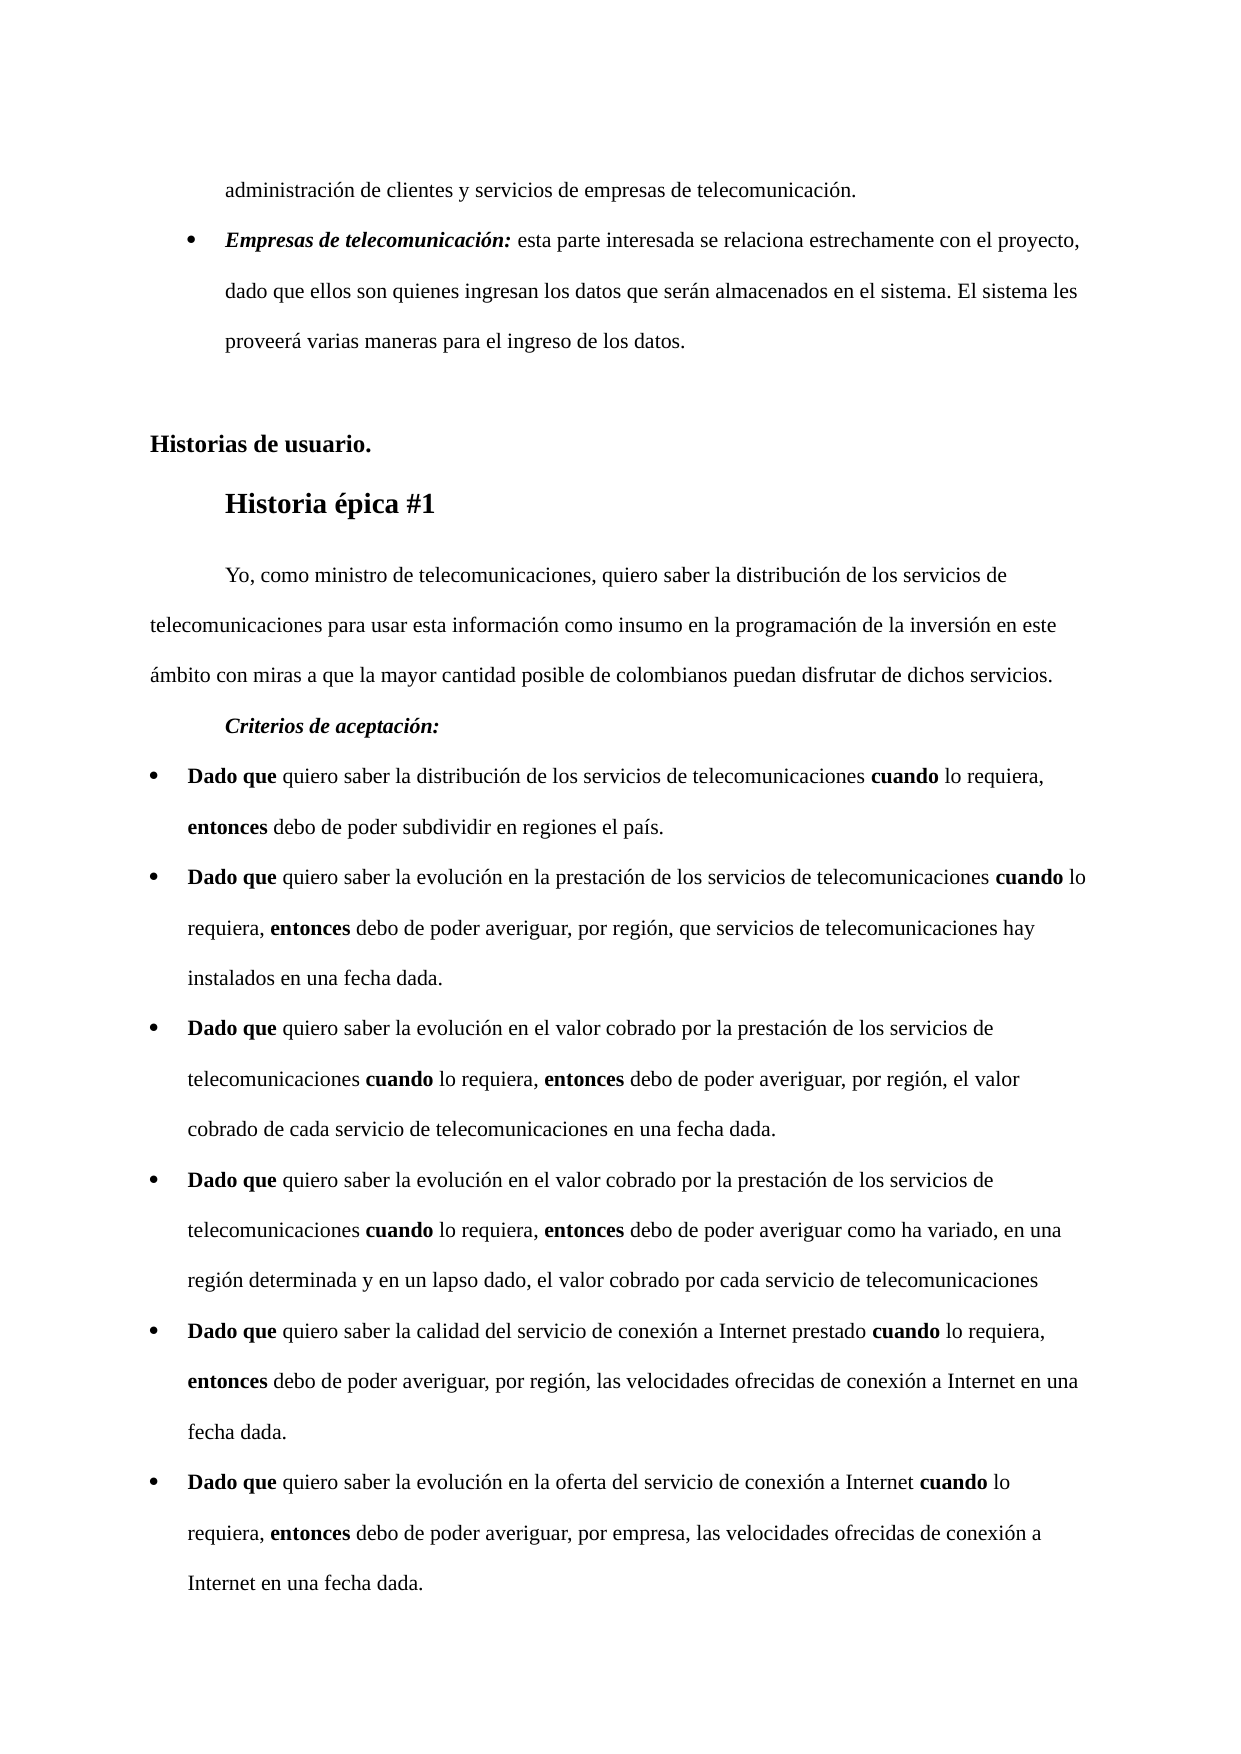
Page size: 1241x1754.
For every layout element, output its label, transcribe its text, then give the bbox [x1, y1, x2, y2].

list Dado que quiero saber la evolución en la prestación de los servicios de telecomunicaciones cuando lo requiera, entonces debo de poder averiguar, por región, que servicios de telecomunicaciones hay instalados en una fecha dada. [150, 864, 1090, 990]
subtitle Historias de usuario. [150, 429, 1090, 458]
list Empresas de telecomunicación: esta parte interesada se relaciona estrechamente con el proyecto, dado que ellos son quienes ingresan los datos que serán almacenados en el sistema. El sistema les proveerá varias maneras para el ingreso de los datos. [187, 227, 1090, 353]
text Historia épica #1 [150, 487, 1090, 520]
list administración de clientes y servicios de empresas de telecomunicación. [187, 177, 1090, 202]
text Yo, como ministro de telecomunicaciones, quiero saber la distribución de los servicios de telecomunicaciones para usar esta información como insumo en la programación de la inversión en este ámbito con miras a que la mayor cantidad posible de colombianos puedan disfrutar de dichos servicios. [150, 562, 1090, 688]
text Criterios de aceptación: [150, 713, 1090, 738]
list Dado que quiero saber la evolución en el valor cobrado por la prestación de los servicios de telecomunicaciones cuando lo requiera, entonces debo de poder averiguar como ha variado, en una región determinada y en un lapso dado, el valor cobrado por cada servicio de telecomunicaciones [150, 1167, 1090, 1293]
list Dado que quiero saber la evolución en la oferta del servicio de conexión a Internet cuando lo requiera, entonces debo de poder averiguar, por empresa, las velocidades ofrecidas de conexión a Internet en una fecha dada. [150, 1469, 1090, 1595]
list Dado que quiero saber la calidad del servicio de conexión a Internet prestado cuando lo requiera, entonces debo de poder averiguar, por región, las velocidades ofrecidas de conexión a Internet en una fecha dada. [150, 1318, 1090, 1444]
list Dado que quiero saber la distribución de los servicios de telecomunicaciones cuando lo requiera, entonces debo de poder subdividir en regiones el país. [150, 763, 1090, 839]
list Dado que quiero saber la evolución en el valor cobrado por la prestación de los servicios de telecomunicaciones cuando lo requiera, entonces debo de poder averiguar, por región, el valor cobrado de cada servicio de telecomunicaciones en una fecha dada. [150, 1015, 1090, 1141]
